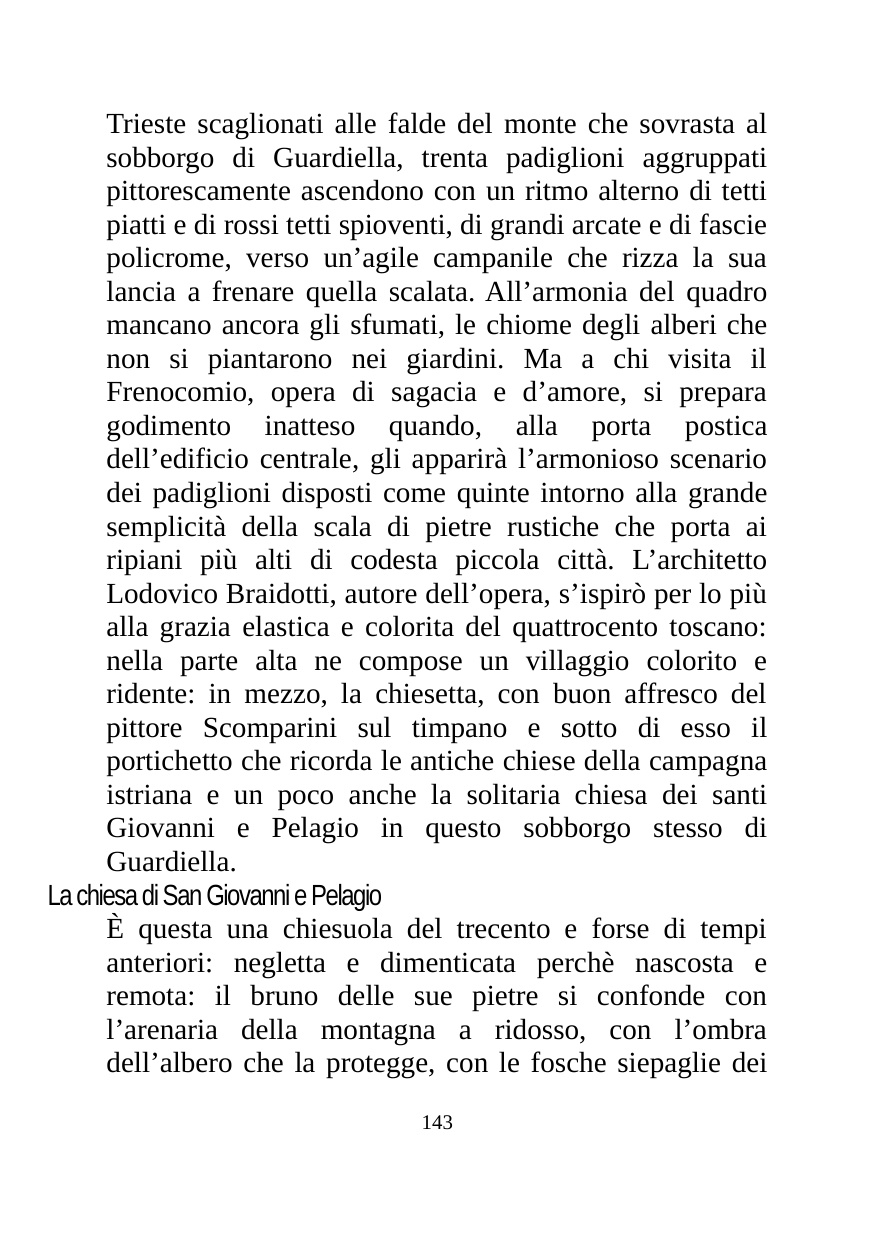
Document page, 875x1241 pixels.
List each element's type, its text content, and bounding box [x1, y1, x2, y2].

text Trieste scaglionati alle falde del monte che sovrasta al sobborgo di Guardiella, trenta padiglioni aggruppati pittorescamente ascendono con un ritmo alterno di tetti piatti e di rossi tetti spioventi, di grandi arcate e di fascie policrome, verso un’agile campanile che rizza la sua lancia a frenare quella scalata. All’armonia del quadro mancano ancora gli sfumati, le chiome degli alberi che non si piantarono nei giardini. Ma a chi visita il Frenocomio, opera di sagacia e d’amore, si prepara godimento inatteso quando, alla porta postica dell’edificio centrale, gli apparirà l’armonioso scenario dei padiglioni disposti come quinte intorno alla grande semplicità della scala di pietre rustiche che porta ai ripiani più alti di codesta piccola città. L’architetto Lodovico Braidotti, autore dell’opera, s’ispirò per lo più alla grazia elastica e colorita del quattrocento toscano: nella parte alta ne compose un villaggio colorito e ridente: in mezzo, la chiesetta, con buon affresco del pittore Scomparini sul timpano e sotto di esso il portichetto che ricorda le antiche chiese della campagna istriana e un poco anche la solitaria chiesa dei santi Giovanni e Pelagio in questo sobborgo stesso di Guardiella. [106, 106, 768, 878]
text È questa una chiesuola del trecento e forse di tempi anteriori: negletta e dimenticata perchè nascosta e remota: il bruno delle sue pietre si confonde con l’arenaria della montagna a ridosso, con l’ombra dell’albero che la protegge, con le fosche siepaglie dei [106, 911, 768, 1079]
subtitle La chiesa di San Giovanni e Pelagio [47, 878, 768, 911]
